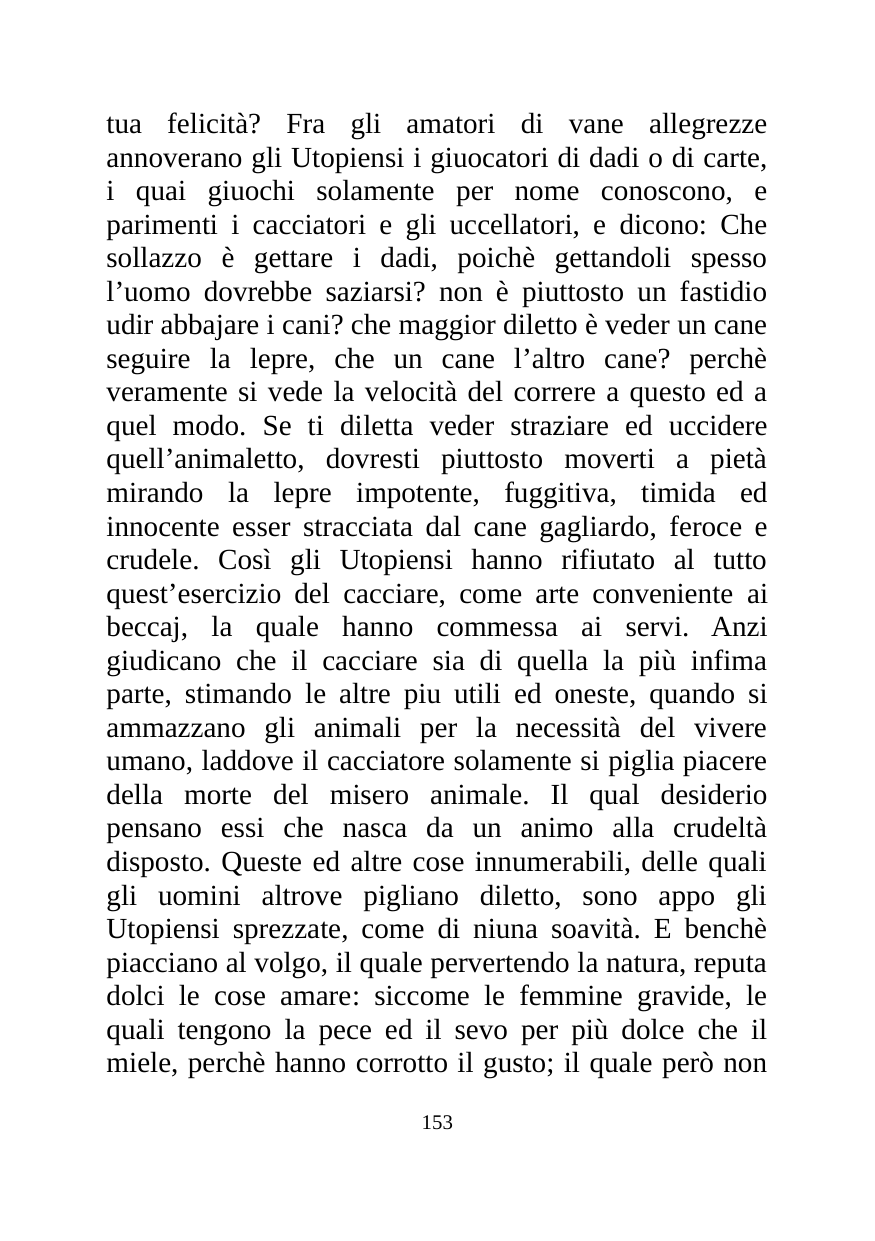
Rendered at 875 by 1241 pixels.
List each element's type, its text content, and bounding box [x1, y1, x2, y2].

text tua felicità? Fra gli amatori di vane allegrezze annoverano gli Utopiensi i giuocatori di dadi o di carte, i quai giuochi solamente per nome conoscono, e parimenti i cacciatori e gli uccellatori, e dicono: Che sollazzo è gettare i dadi, poichè gettandoli spesso l’uomo dovrebbe saziarsi? non è piuttosto un fastidio udir abbajare i cani? che maggior diletto è veder un cane seguire la lepre, che un cane l’altro cane? perchè veramente si vede la velocità del correre a questo ed a quel modo. Se ti diletta veder straziare ed uccidere quell’animaletto, dovresti piuttosto moverti a pietà mirando la lepre impotente, fuggitiva, timida ed innocente esser stracciata dal cane gagliardo, feroce e crudele. Così gli Utopiensi hanno rifiutato al tutto quest’esercizio del cacciare, come arte conveniente ai beccaj, la quale hanno commessa ai servi. Anzi giudicano che il cacciare sia di quella la più infima parte, stimando le altre piu utili ed oneste, quando si ammazzano gli animali per la necessità del vivere umano, laddove il cacciatore solamente si piglia piacere della morte del misero animale. Il qual desiderio pensano essi che nasca da un animo alla crudeltà disposto. Queste ed altre cose innumerabili, delle quali gli uomini altrove pigliano diletto, sono appo gli Utopiensi sprezzate, come di niuna soavità. E benchè piacciano al volgo, il quale pervertendo la natura, reputa dolci le cose amare: siccome le femmine gravide, le quali tengono la pece ed il sevo per più dolce che il miele, perchè hanno corrotto il gusto; il quale però non [106, 106, 768, 1079]
